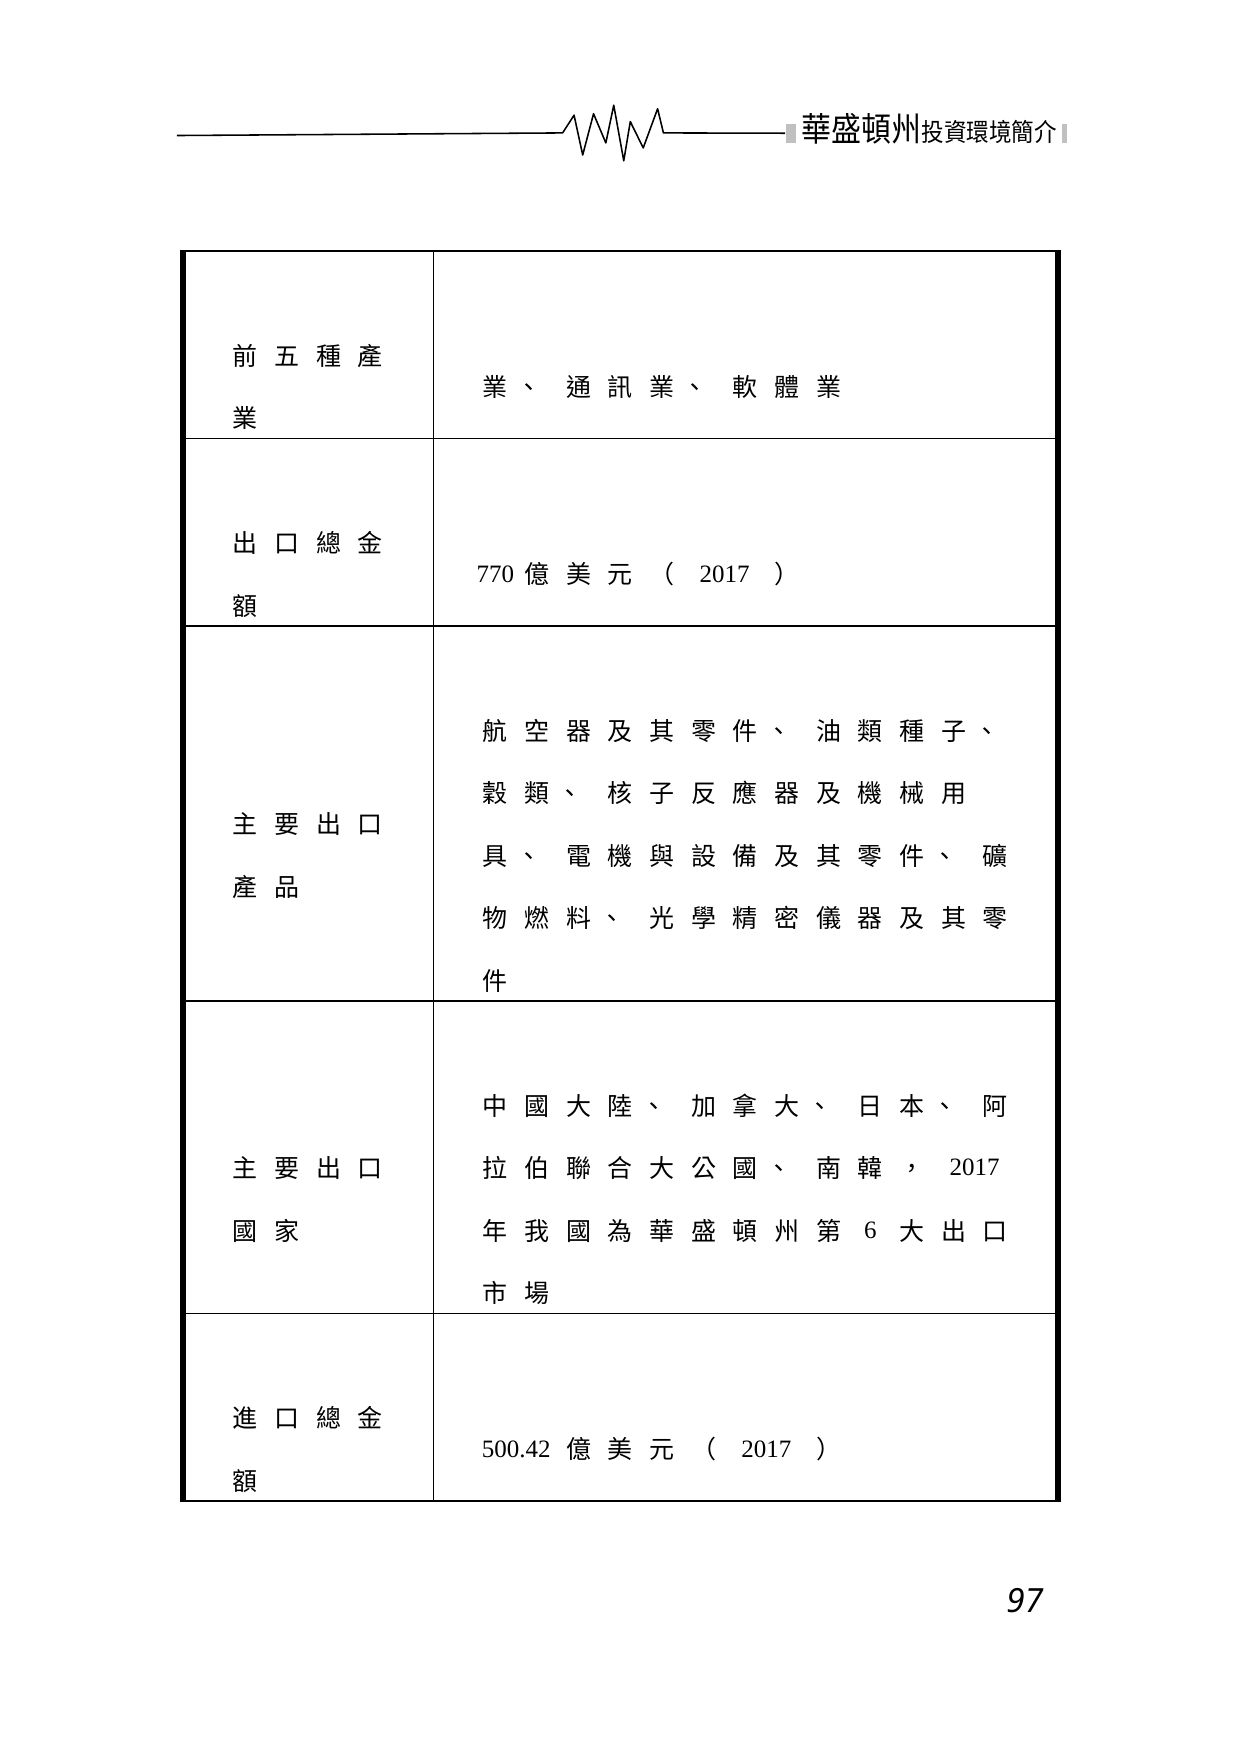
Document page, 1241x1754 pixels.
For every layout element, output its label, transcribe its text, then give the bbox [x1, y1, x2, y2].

table_cell 進口總金額 [186, 1314, 433, 1500]
table_cell 500.42億美元（2017） [434, 1314, 1055, 1500]
table_cell 航空器及其零件、油類種子、穀類、核子反應器及機械用具、電機與設備及其零件、礦物燃料、光學精密儀器及其零件 [434, 627, 1055, 1000]
table_cell 770億美元（2017） [434, 439, 1055, 625]
table_cell 主要出口國家 [186, 1002, 433, 1313]
table_cell 中國大陸、加拿大、日本、阿拉伯聯合大公國、南韓，2017年我國為華盛頓州第6大出口市場 [434, 1002, 1055, 1313]
table_cell 主要出口產品 [186, 627, 433, 1000]
table_cell 業、通訊業、軟體業 [434, 252, 1055, 438]
table_cell 出口總金額 [186, 439, 433, 625]
table_cell 前五種產業 [186, 252, 433, 438]
